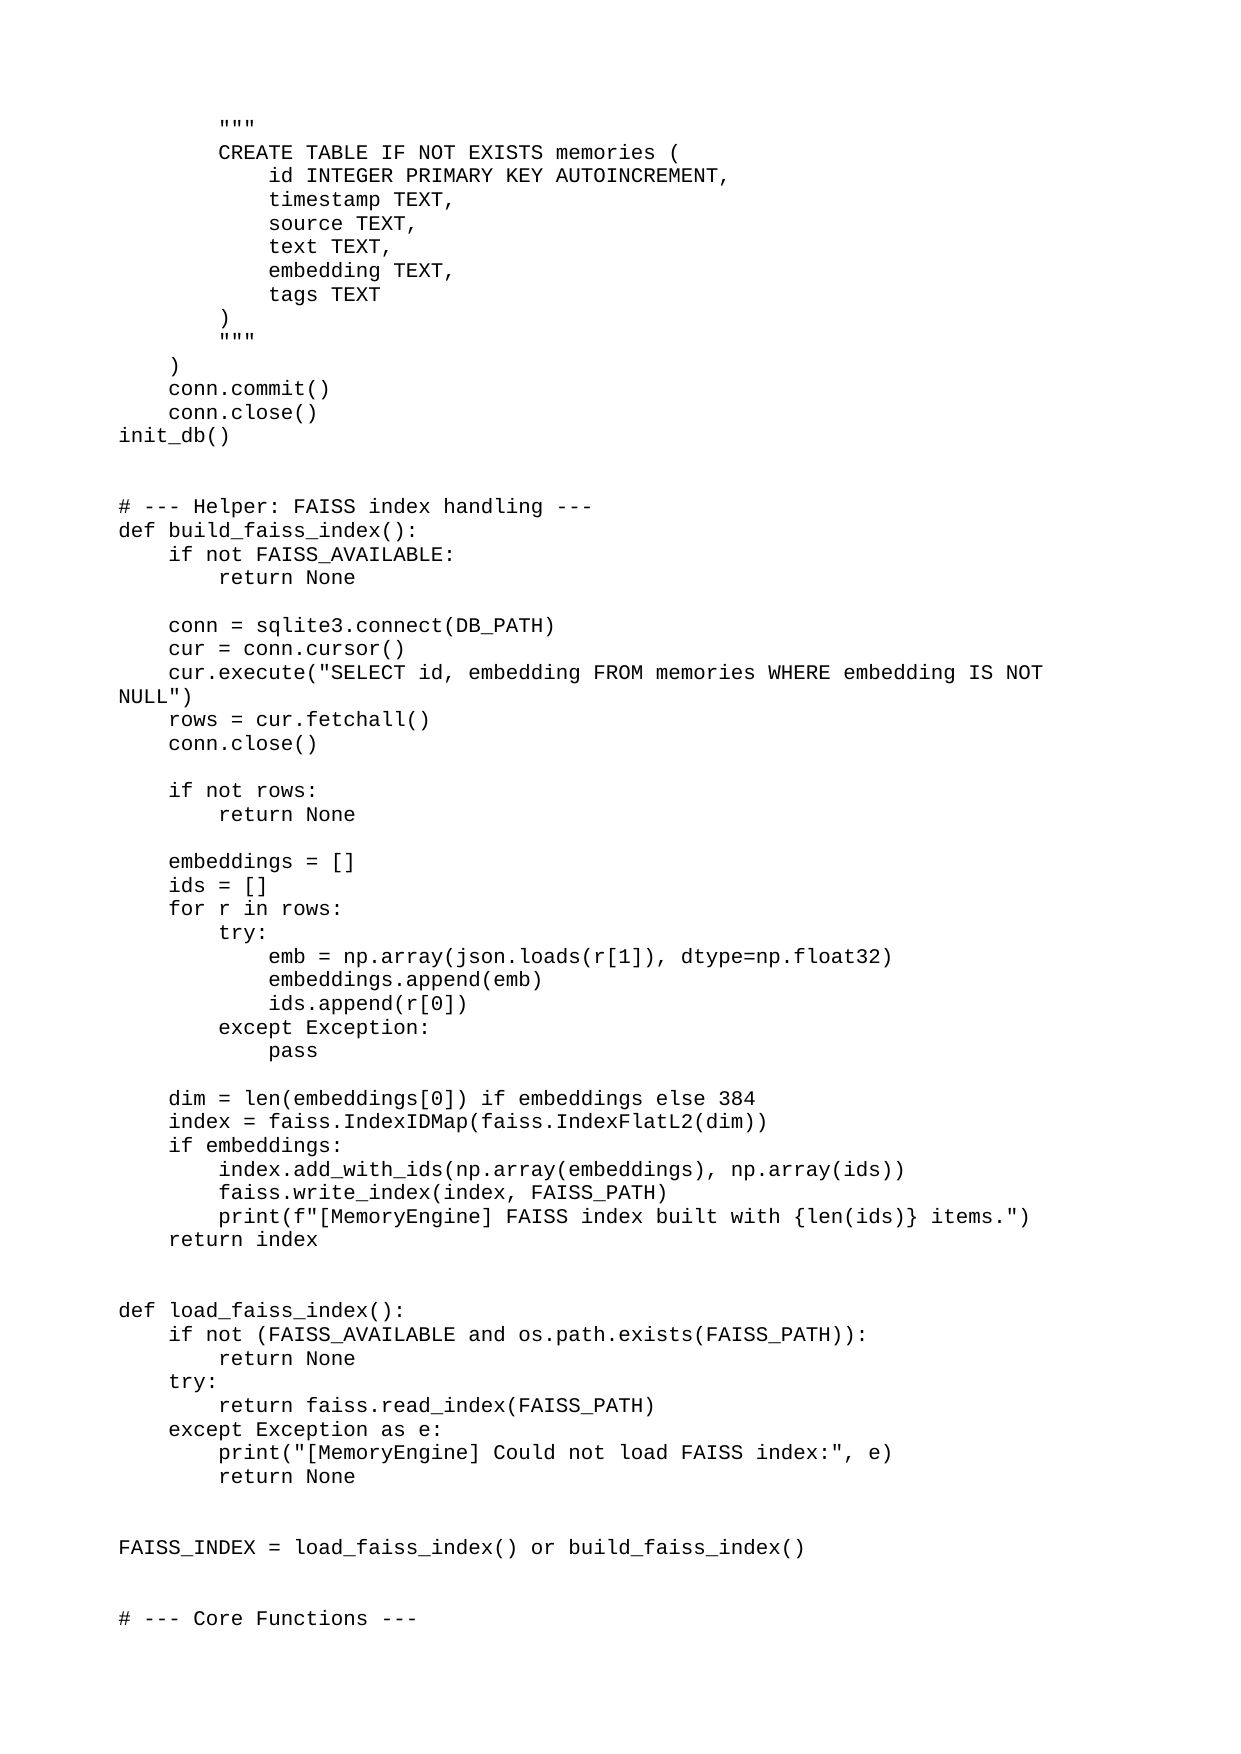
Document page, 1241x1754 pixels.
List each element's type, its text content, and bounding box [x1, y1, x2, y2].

text print(f"[MemoryEngine] FAISS index built with {len(ids)} items.") [118, 1206, 1122, 1229]
text source TEXT, [118, 213, 1122, 236]
text # --- Core Functions --- [118, 1608, 1122, 1631]
text print("[MemoryEngine] Could not load FAISS index:", e) [118, 1442, 1122, 1466]
text cur.execute("SELECT id, embedding FROM memories WHERE embedding IS NOT NULL") [118, 662, 1122, 709]
text return None [118, 567, 1122, 591]
text CREATE TABLE IF NOT EXISTS memories ( [118, 142, 1122, 165]
text return None [118, 1466, 1122, 1489]
text """ [118, 118, 1122, 142]
text conn = sqlite3.connect(DB_PATH) [118, 615, 1122, 638]
text pass [118, 1040, 1122, 1064]
text init_db() [118, 426, 1122, 449]
text except Exception as e: [118, 1419, 1122, 1442]
text try: [118, 922, 1122, 946]
text conn.close() [118, 402, 1122, 426]
text embeddings.append(emb) [118, 969, 1122, 993]
text rows = cur.fetchall() [118, 709, 1122, 733]
text tags TEXT [118, 284, 1122, 307]
text for r in rows: [118, 898, 1122, 922]
text embeddings = [] [118, 851, 1122, 875]
text index = faiss.IndexIDMap(faiss.IndexFlatL2(dim)) [118, 1111, 1122, 1135]
text embedding TEXT, [118, 260, 1122, 284]
text conn.commit() [118, 378, 1122, 402]
text if embeddings: [118, 1135, 1122, 1158]
text if not rows: [118, 780, 1122, 804]
text text TEXT, [118, 236, 1122, 260]
text if not FAISS_AVAILABLE: [118, 544, 1122, 567]
text timestamp TEXT, [118, 189, 1122, 213]
text def load_faiss_index(): [118, 1300, 1122, 1324]
text conn.close() [118, 733, 1122, 757]
text index.add_with_ids(np.array(embeddings), np.array(ids)) [118, 1158, 1122, 1182]
text """ [118, 331, 1122, 354]
text faiss.write_index(index, FAISS_PATH) [118, 1182, 1122, 1206]
text id INTEGER PRIMARY KEY AUTOINCREMENT, [118, 165, 1122, 189]
text ) [118, 307, 1122, 331]
text # --- Helper: FAISS index handling --- [118, 496, 1122, 520]
text except Exception: [118, 1017, 1122, 1040]
text ) [118, 354, 1122, 378]
text emb = np.array(json.loads(r[1]), dtype=np.float32) [118, 946, 1122, 969]
text FAISS_INDEX = load_faiss_index() or build_faiss_index() [118, 1537, 1122, 1561]
text return faiss.read_index(FAISS_PATH) [118, 1395, 1122, 1419]
text return None [118, 804, 1122, 827]
text ids = [] [118, 875, 1122, 898]
text return index [118, 1229, 1122, 1253]
text return None [118, 1348, 1122, 1371]
text if not (FAISS_AVAILABLE and os.path.exists(FAISS_PATH)): [118, 1324, 1122, 1348]
text dim = len(embeddings[0]) if embeddings else 384 [118, 1088, 1122, 1111]
text try: [118, 1371, 1122, 1395]
text cur = conn.cursor() [118, 638, 1122, 662]
text def build_faiss_index(): [118, 520, 1122, 544]
text ids.append(r[0]) [118, 993, 1122, 1017]
